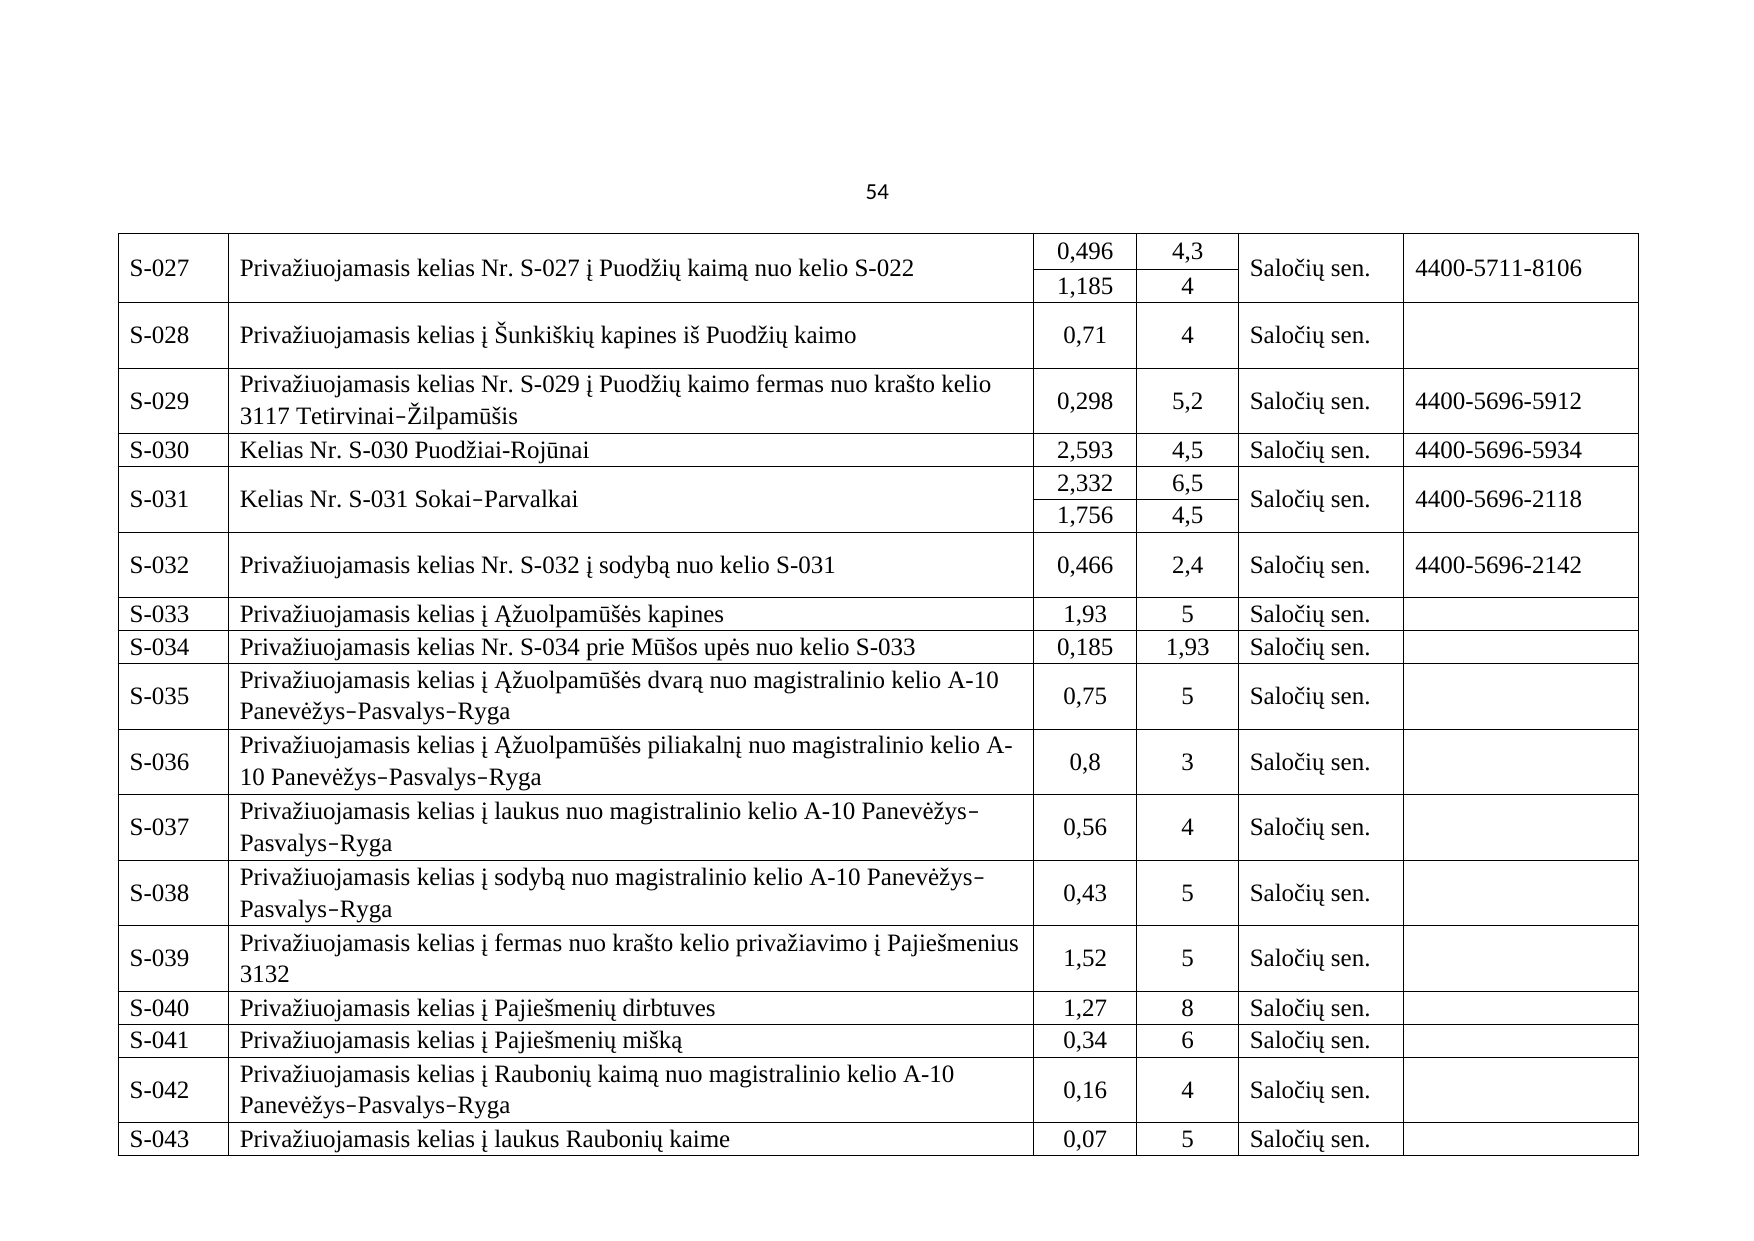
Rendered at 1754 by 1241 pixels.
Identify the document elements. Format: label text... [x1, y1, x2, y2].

table_cell 4 [1137, 303, 1238, 368]
table_cell 4400-5696-2118 [1404, 467, 1638, 532]
table_cell S-041 [119, 1025, 228, 1057]
table_cell Saločių sen. [1239, 434, 1403, 466]
table_cell Saločių sen. [1239, 795, 1403, 860]
table_cell 4,5 [1137, 500, 1238, 532]
table_cell [1404, 1025, 1638, 1057]
table_cell S-032 [119, 533, 228, 597]
table_cell 5 [1137, 1123, 1238, 1155]
table_cell 0,496 [1034, 234, 1136, 269]
table_cell Saločių sen. [1239, 926, 1403, 991]
table_cell [1404, 598, 1638, 630]
table_cell Privažiuojamasis kelias Nr. S-034 prie Mūšos upės nuo kelio S-033 [229, 631, 1033, 663]
table_cell Privažiuojamasis kelias į Šunkiškių kapines iš Puodžių kaimo [229, 303, 1033, 368]
table_cell 0,8 [1034, 730, 1136, 794]
table_cell 5 [1137, 664, 1238, 728]
table_cell S-033 [119, 598, 228, 630]
table_cell 5,2 [1137, 369, 1238, 433]
table_cell S-040 [119, 992, 228, 1024]
table_cell 1,52 [1034, 926, 1136, 991]
table_cell Privažiuojamasis kelias į Ąžuolpamūšės kapines [229, 598, 1033, 630]
table_cell S-043 [119, 1123, 228, 1155]
table_cell Saločių sen. [1239, 1058, 1403, 1122]
table_cell [1404, 992, 1638, 1024]
table_cell 0,34 [1034, 1025, 1136, 1057]
table_cell 8 [1137, 992, 1238, 1024]
table_cell 3 [1137, 730, 1238, 794]
table_cell Saločių sen. [1239, 1025, 1403, 1057]
table_cell 5 [1137, 861, 1238, 925]
table_cell 0,07 [1034, 1123, 1136, 1155]
table_cell 1,27 [1034, 992, 1136, 1024]
table_cell [1404, 730, 1638, 794]
table_cell 4400-5711-8106 [1404, 234, 1638, 302]
table_cell S-042 [119, 1058, 228, 1122]
table_cell [1404, 303, 1638, 368]
table_cell S-028 [119, 303, 228, 368]
table_cell 4400-5696-2142 [1404, 533, 1638, 597]
table_cell [1404, 795, 1638, 860]
table_cell [1404, 1058, 1638, 1122]
table_cell [1404, 926, 1638, 991]
table_cell 4400-5696-5912 [1404, 369, 1638, 433]
table_cell S-029 [119, 369, 228, 433]
table_cell 4 [1137, 795, 1238, 860]
table_cell 0,16 [1034, 1058, 1136, 1122]
table_cell S-030 [119, 434, 228, 466]
table_cell Kelias Nr. S-031 Sokai–Parvalkai [229, 467, 1033, 532]
table_cell Kelias Nr. S-030 Puodžiai-Rojūnai [229, 434, 1033, 466]
table_cell 5 [1137, 598, 1238, 630]
table_cell Saločių sen. [1239, 664, 1403, 728]
table_cell 0,466 [1034, 533, 1136, 597]
table_cell S-031 [119, 467, 228, 532]
table_cell Privažiuojamasis kelias į Ąžuolpamūšės dvarą nuo magistralinio kelio A-10 Panevėžys–Pasvalys–Ryga [229, 664, 1033, 728]
table_cell 4 [1137, 270, 1238, 302]
table_cell 4 [1137, 1058, 1238, 1122]
table_cell 0,75 [1034, 664, 1136, 728]
table_cell Privažiuojamasis kelias į fermas nuo krašto kelio privažiavimo į Pajiešmenius 3132 [229, 926, 1033, 991]
table_cell [1404, 1123, 1638, 1155]
table_cell S-037 [119, 795, 228, 860]
table_cell S-034 [119, 631, 228, 663]
table_cell Privažiuojamasis kelias į Ąžuolpamūšės piliakalnį nuo magistralinio kelio A-10 Panevėžys–Pasvalys–Ryga [229, 730, 1033, 794]
table_cell 0,71 [1034, 303, 1136, 368]
table_cell Privažiuojamasis kelias į laukus nuo magistralinio kelio A-10 Panevėžys–Pasvalys–Ryga [229, 795, 1033, 860]
table_cell Saločių sen. [1239, 992, 1403, 1024]
table_cell Saločių sen. [1239, 598, 1403, 630]
table_cell 0,185 [1034, 631, 1136, 663]
table_cell S-039 [119, 926, 228, 991]
table_cell Privažiuojamasis kelias į Pajiešmenių mišką [229, 1025, 1033, 1057]
table_cell 2,593 [1034, 434, 1136, 466]
table_cell Privažiuojamasis kelias į laukus Raubonių kaime [229, 1123, 1033, 1155]
table_cell Saločių sen. [1239, 631, 1403, 663]
table_cell 1,93 [1034, 598, 1136, 630]
table_cell Saločių sen. [1239, 861, 1403, 925]
table_cell 0,298 [1034, 369, 1136, 433]
table_cell 0,56 [1034, 795, 1136, 860]
table_cell Privažiuojamasis kelias Nr. S-029 į Puodžių kaimo fermas nuo krašto kelio 3117 Tetirvinai–Žilpamūšis [229, 369, 1033, 433]
table_cell [1404, 631, 1638, 663]
table_cell 1,756 [1034, 500, 1136, 532]
table_cell Privažiuojamasis kelias į sodybą nuo magistralinio kelio A-10 Panevėžys–Pasvalys–Ryga [229, 861, 1033, 925]
table_cell Privažiuojamasis kelias Nr. S-032 į sodybą nuo kelio S-031 [229, 533, 1033, 597]
table_cell Saločių sen. [1239, 303, 1403, 368]
table_cell 4400-5696-5934 [1404, 434, 1638, 466]
table_cell 2,332 [1034, 467, 1136, 499]
table_cell Saločių sen. [1239, 730, 1403, 794]
table_cell S-036 [119, 730, 228, 794]
table_cell 6 [1137, 1025, 1238, 1057]
table_cell Saločių sen. [1239, 1123, 1403, 1155]
table_cell [1404, 664, 1638, 728]
table_cell Saločių sen. [1239, 467, 1403, 532]
table_cell Privažiuojamasis kelias į Raubonių kaimą nuo magistralinio kelio A-10 Panevėžys–Pasvalys–Ryga [229, 1058, 1033, 1122]
table_cell Privažiuojamasis kelias Nr. S-027 į Puodžių kaimą nuo kelio S-022 [229, 234, 1033, 302]
table_cell S-038 [119, 861, 228, 925]
table_cell 2,4 [1137, 533, 1238, 597]
table_cell 4,5 [1137, 434, 1238, 466]
table_cell 6,5 [1137, 467, 1238, 499]
table_cell 1,185 [1034, 270, 1136, 302]
table_cell 4,3 [1137, 234, 1238, 269]
table_cell 1,93 [1137, 631, 1238, 663]
table_cell 0,43 [1034, 861, 1136, 925]
table_cell Saločių sen. [1239, 369, 1403, 433]
table_cell S-027 [119, 234, 228, 302]
table_cell 5 [1137, 926, 1238, 991]
table_cell Saločių sen. [1239, 533, 1403, 597]
table_cell Privažiuojamasis kelias į Pajiešmenių dirbtuves [229, 992, 1033, 1024]
table_cell S-035 [119, 664, 228, 728]
table_cell [1404, 861, 1638, 925]
table_cell Saločių sen. [1239, 234, 1403, 302]
